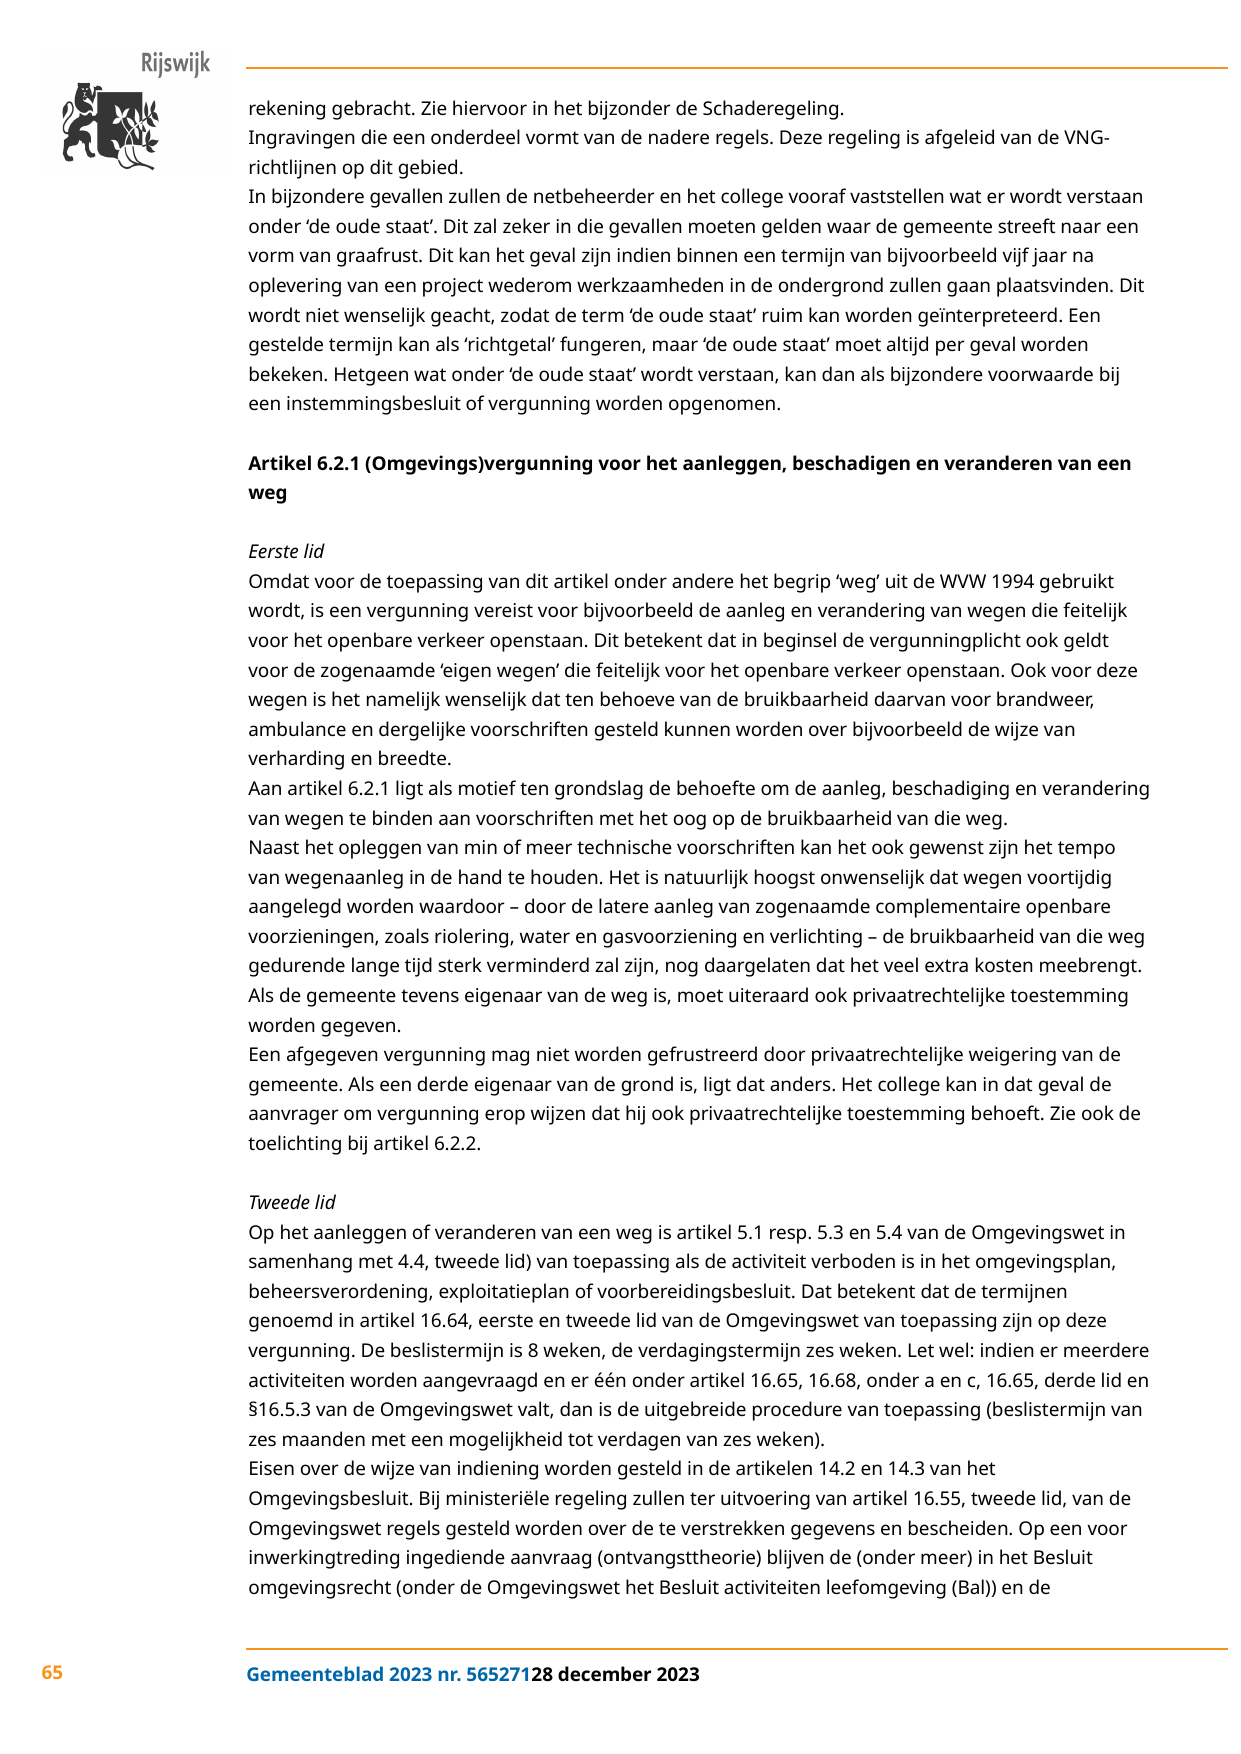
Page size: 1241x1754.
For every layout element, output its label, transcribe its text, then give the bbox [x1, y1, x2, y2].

text Eisen over de wijze van indiening worden gesteld in de artikelen 14.2 en 14.3 van het Omgevingsbesluit. Bij ministeriële regeling zullen ter uitvoering van artikel 16.55, tweede lid, van de Omgevingswet regels gesteld worden over de te verstrekken gegevens en bescheiden. Op een voor inwerkingtreding ingediende aanvraag (ontvangsttheorie) blijven de (onder meer) in het Besluit omgevingsrecht (onder de Omgevingswet het Besluit activiteiten leefomgeving (Bal)) en de [248, 1456, 1152, 1600]
text Op het aanleggen of veranderen van een weg is artikel 5.1 resp. 5.3 en 5.4 van de Omgevingswet in samenhang met 4.4, tweede lid) van toepassing als de activiteit verboden is in het omgevingsplan, beheersverordening, exploitatieplan of voorbereidingsbesluit. Dat betekent dat de termijnen genoemd in artikel 16.64, eerste en tweede lid van de Omgevingswet van toepassing zijn op deze vergunning. De beslistermijn is 8 weken, de verdagingstermijn zes weken. Let wel: indien er meerdere activiteiten worden aangevraagd en er één onder artikel 16.65, 16.68, onder a en c, 16.65, derde lid en §16.5.3 van de Omgevingswet valt, dan is de uitgebreide procedure van toepassing (beslistermijn van zes maanden met een mogelijkheid tot verdagen van zes weken). [248, 1219, 1152, 1452]
text Eerste lid [248, 538, 1152, 564]
text Als de gemeente tevens eigenaar van de weg is, moet uiteraard ook privaatrechtelijke toestemming worden gegeven. [248, 982, 1152, 1038]
text Tweede lid [248, 1189, 1152, 1215]
text Ingravingen die een onderdeel vormt van de nadere regels. Deze regeling is afgeleid van de VNG-richtlijnen op dit gebied. [248, 124, 1152, 180]
text Artikel 6.2.1 (Omgevings)vergunning voor het aanleggen, beschadigen en veranderen van een weg [248, 450, 1152, 505]
text Naast het opleggen van min of meer technische voorschriften kan het ook gewenst zijn het tempo van wegenaanleg in de hand te houden. Het is natuurlijk hoogst onwenselijk dat wegen voortijdig aangelegd worden waardoor – door de latere aanleg van zogenaamde complementaire openbare voorzieningen, zoals riolering, water en gasvoorziening en verlichting – de bruikbaarheid van die weg gedurende lange tijd sterk verminderd zal zijn, nog daargelaten dat het veel extra kosten meebrengt. [248, 834, 1152, 978]
text Omdat voor de toepassing van dit artikel onder andere het begrip ‘weg’ uit de WVW 1994 gebruikt wordt, is een vergunning vereist voor bijvoorbeeld de aanleg en verandering van wegen die feitelijk voor het openbare verkeer openstaan. Dit betekent dat in beginsel de vergunningplicht ook geldt voor de zogenaamde ‘eigen wegen’ die feitelijk voor het openbare verkeer openstaan. Ook voor deze wegen is het namelijk wenselijk dat ten behoeve van de bruikbaarheid daarvan voor brandweer, ambulance en dergelijke voorschriften gesteld kunnen worden over bijvoorbeeld de wijze van verharding en breedte. [248, 568, 1152, 771]
text In bijzondere gevallen zullen de netbeheerder en het college vooraf vaststellen wat er wordt verstaan onder ‘de oude staat’. Dit zal zeker in die gevallen moeten gelden waar de gemeente streeft naar een vorm van graafrust. Dit kan het geval zijn indien binnen een termijn van bijvoorbeeld vijf jaar na oplevering van een project wederom werkzaamheden in de ondergrond zullen gaan plaatsvinden. Dit wordt niet wenselijk geacht, zodat de term ‘de oude staat’ ruim kan worden geïnterpreteerd. Een gestelde termijn kan als ‘richtgetal’ fungeren, maar ‘de oude staat’ moet altijd per geval worden bekeken. Hetgeen wat onder ‘de oude staat’ wordt verstaan, kan dan als bijzondere voorwaarde bij een instemmingsbesluit of vergunning worden opgenomen. [248, 183, 1152, 416]
text rekening gebracht. Zie hiervoor in het bijzonder de Schaderegeling. [248, 95, 1152, 121]
text Aan artikel 6.2.1 ligt als motief ten grondslag de behoefte om de aanleg, beschadiging en verandering van wegen te binden aan voorschriften met het oog op de bruikbaarheid van die weg. [248, 775, 1152, 831]
text Een afgegeven vergunning mag niet worden gefrustreerd door privaatrechtelijke weigering van de gemeente. Als een derde eigenaar van de grond is, ligt dat anders. Het college kan in dat geval de aanvrager om vergunning erop wijzen dat hij ook privaatrechtelijke toestemming behoeft. Zie ook de toelichting bij artikel 6.2.2. [248, 1041, 1152, 1156]
picture [41, 47, 231, 172]
